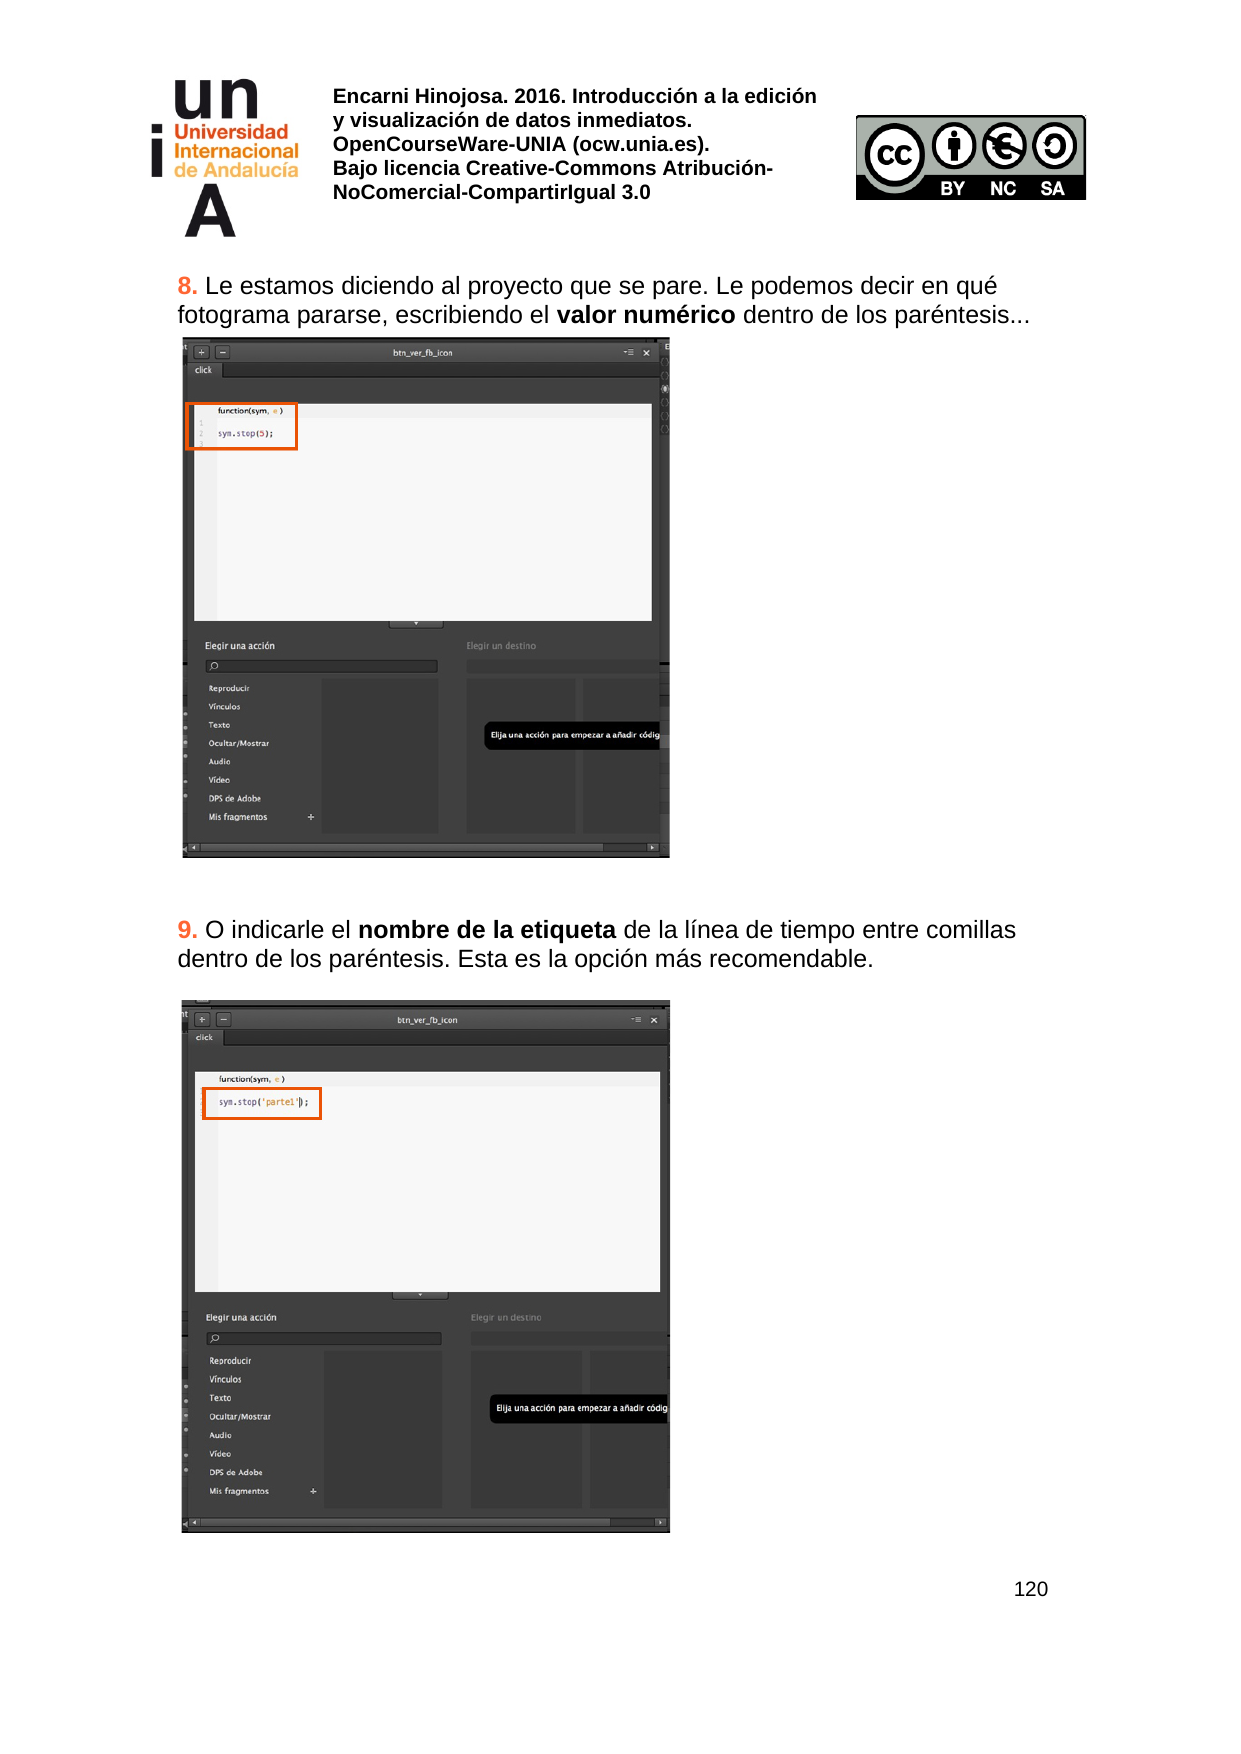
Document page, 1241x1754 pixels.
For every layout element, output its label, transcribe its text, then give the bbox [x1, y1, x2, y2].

picture [148, 75, 303, 240]
picture [182, 337, 670, 858]
subtitle 9. O indicarle el nombre de la etiqueta de la línea de tiempo entre comillas dentro de los paréntesis. Esta es la opción más recomendable. [177, 915, 1048, 973]
picture [181, 1000, 671, 1533]
subtitle 8. Le estamos diciendo al proyecto que se pare. Le podemos decir en qué fotograma pararse, escribiendo el valor numérico dentro de los paréntesis... [177, 271, 1048, 328]
